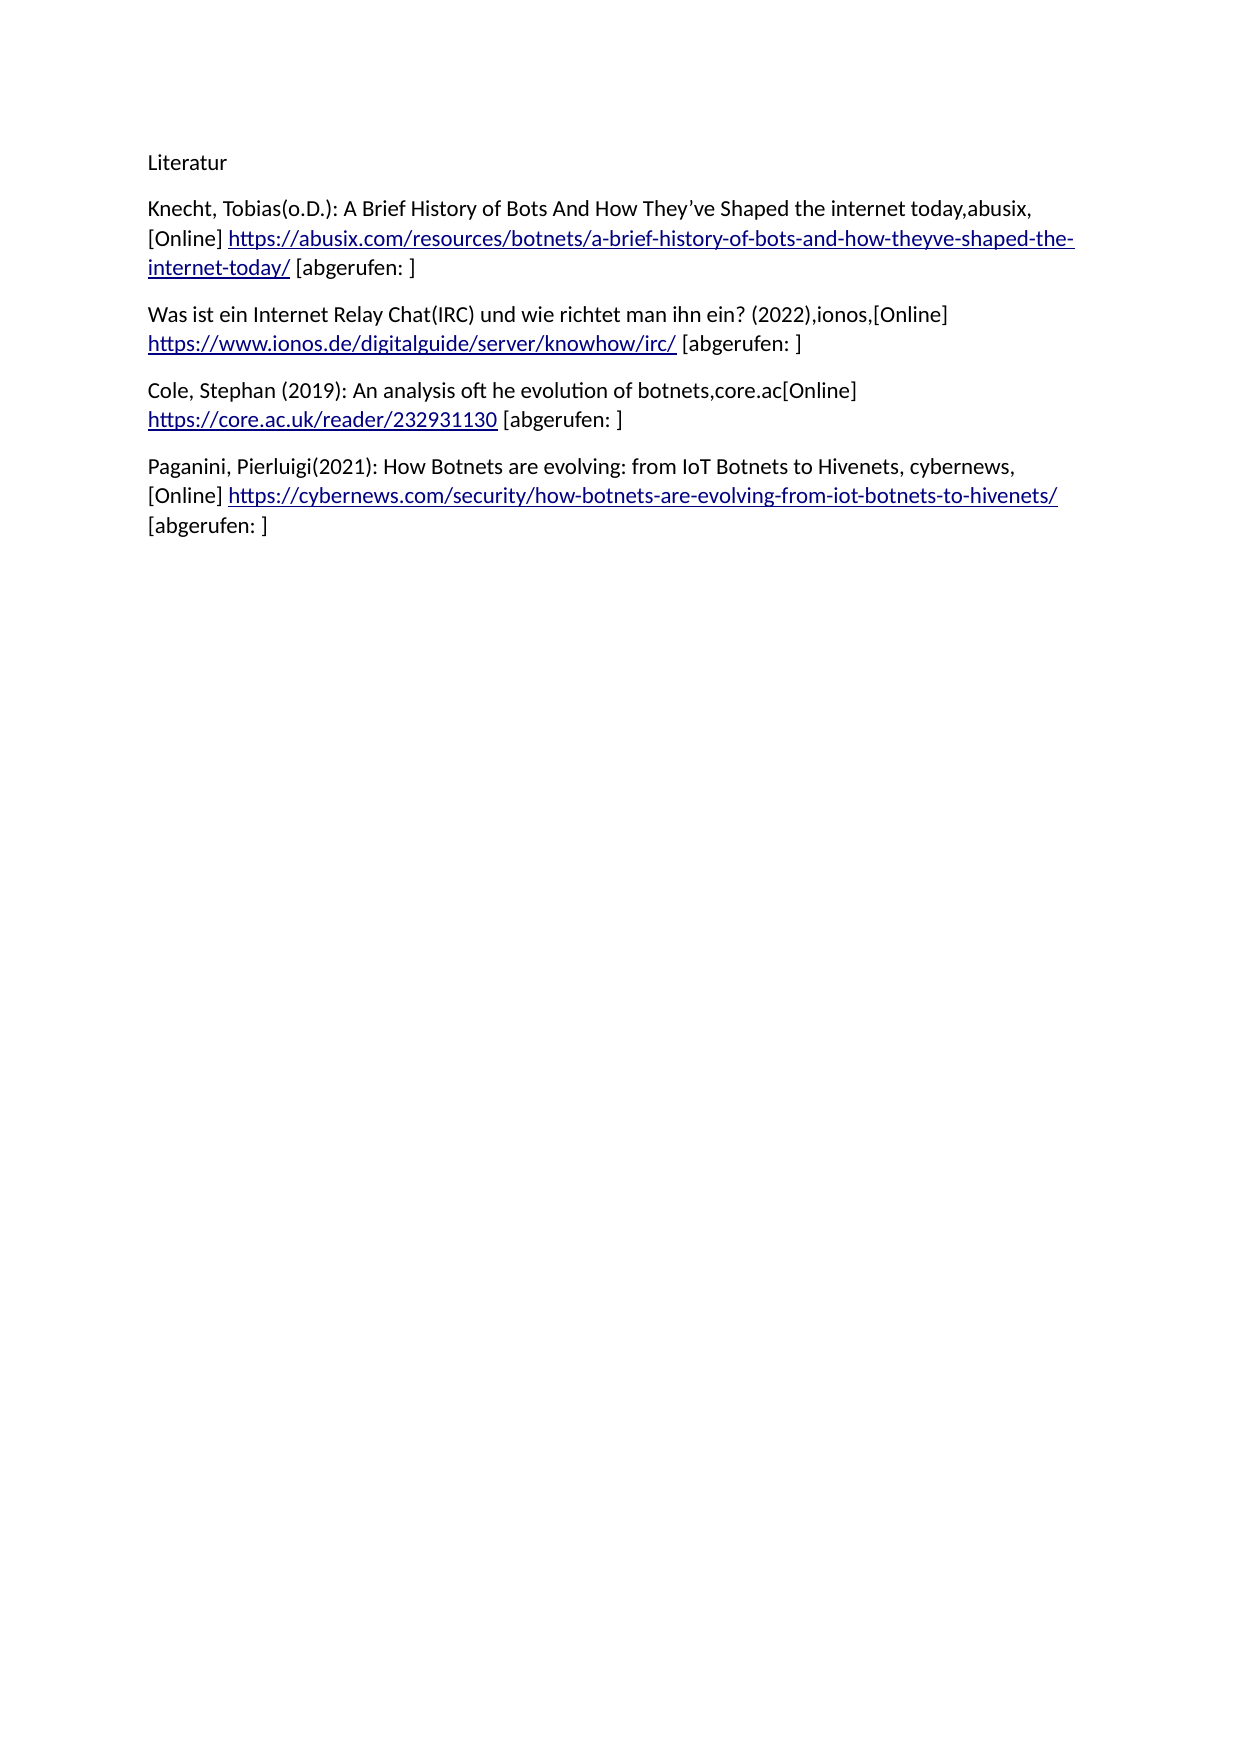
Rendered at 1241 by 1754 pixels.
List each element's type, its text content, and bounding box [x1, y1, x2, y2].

text Literatur [148, 148, 1093, 176]
text Cole, Stephan (2019): An analysis oft he evolution of botnets,core.ac[Online] https://core.ac.uk/reader/232931130 [abgerufen: ] [148, 376, 1093, 433]
text Paganini, Pierluigi(2021): How Botnets are evolving: from IoT Botnets to Hivenets, cybernews, [Online] https://cybernews.com/security/how-botnets-are-evolving-from-iot-botnets-to-hivenets/ [abgerufen: ] [148, 452, 1093, 539]
text Knecht, Tobias(o.D.): A Brief History of Bots And How They’ve Shaped the internet today,abusix,[Online] https://abusix.com/resources/botnets/a-brief-history-of-bots-and-how-theyve-shaped-the-internet-today/ [abgerufen: ] [148, 194, 1093, 281]
text Was ist ein Internet Relay Chat(IRC) und wie richtet man ihn ein? (2022),ionos,[Online] https://www.ionos.de/digitalguide/server/knowhow/irc/ [abgerufen: ] [148, 300, 1093, 357]
